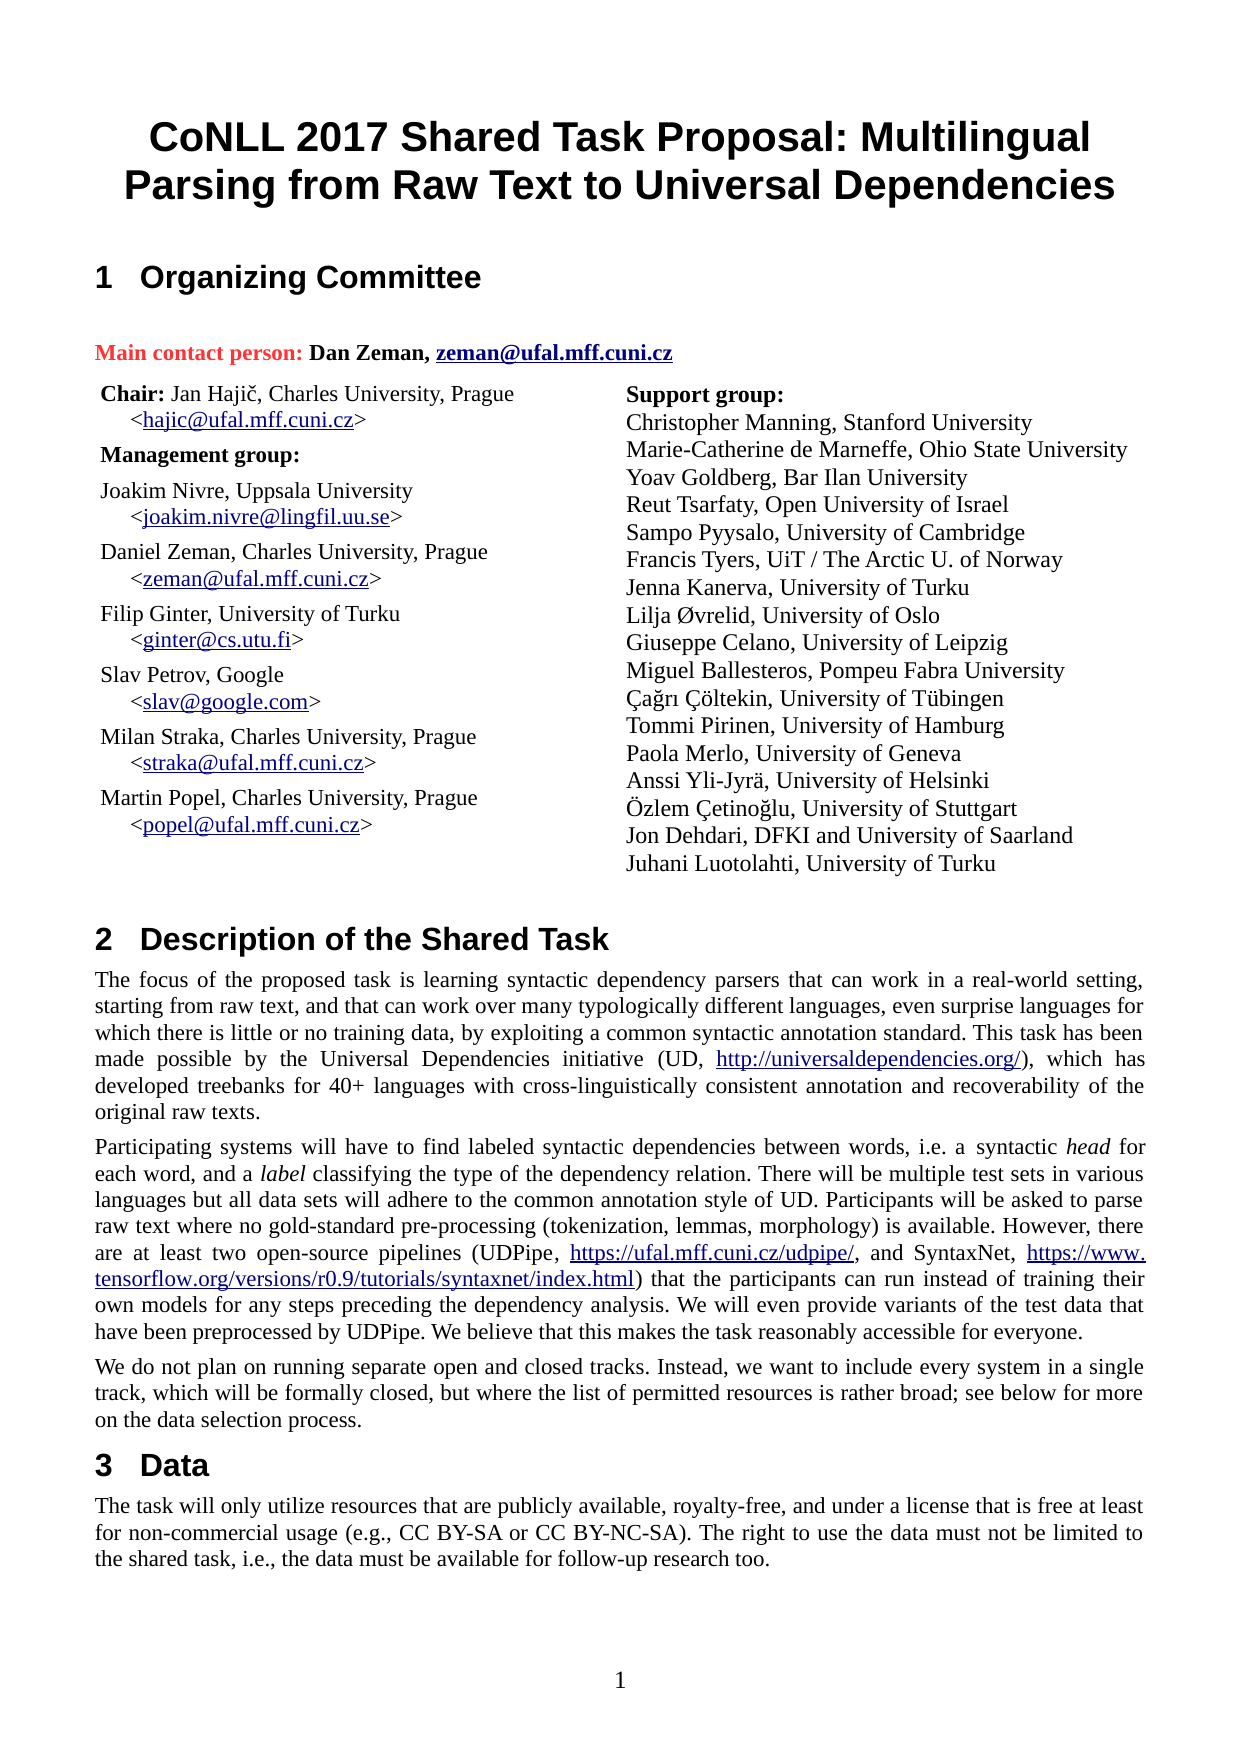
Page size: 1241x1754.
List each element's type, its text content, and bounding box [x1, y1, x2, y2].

table_header Support group: Christopher Manning, Stanford University Marie-Catherine de Marneffe, Ohio State University Yoav Goldberg, Bar Ilan University Reut Tsarfaty, Open University of Israel Sampo Pyysalo, University of Cambridge Francis Tyers, UiT / The Arctic U. of Norway Jenna Kanerva, University of Turku Lilja Øvrelid, University of Oslo Giuseppe Celano, University of Leipzig Miguel Ballesteros, Pompeu Fabra University Çağrı Çöltekin, University of Tübingen Tommi Pirinen, University of Hamburg Paola Merlo, University of Geneva Anssi Yli-Jyrä, University of Helsinki Özlem Çetinoğlu, University of Stuttgart Jon Dehdari, DFKI and University of Saarland Juhani Luotolahti, University of Turku [620, 374, 1146, 891]
subtitle Organizing Committee [94, 258, 1146, 295]
subtitle Data [94, 1447, 1146, 1484]
table_header Chair: Jan Hajič, Charles University, Prague <hajic@ufal.mff.cuni.cz> Management group: Joakim Nivre, Uppsala University <joakim.nivre@lingfil.uu.se> Daniel Zeman, Charles University, Prague <zeman@ufal.mff.cuni.cz> Filip Ginter, University of Turku <ginter@cs.utu.fi> Slav Petrov, Google <slav@google.com> Milan Straka, Charles University, Prague <straka@ufal.mff.cuni.cz> Martin Popel, Charles University, Prague <popel@ufal.mff.cuni.cz> [95, 374, 620, 891]
text Main contact person: Dan Zeman, zeman@ufal.mff.cuni.cz [94, 339, 1146, 365]
text The focus of the proposed task is learning syntactic dependency parsers that can work in a real-world setting, starting from raw text, and that can work over many typologically different languages, even surprise languages for which there is little or no training data, by exploiting a common syntactic annotation standard. This task has been made possible by the Universal Dependencies initiative (UD, http://universaldependencies.org/), which has developed treebanks for 40+ languages with cross-linguistically consistent annotation and recoverability of the original raw texts. [94, 966, 1146, 1124]
subtitle Description of the Shared Task [94, 921, 1146, 957]
text The task will only utilize resources that are publicly available, royalty-free, and under a license that is free at least for non-commercial usage (e.g., CC BY-SA or CC BY-NC-SA). The right to use the data must not be limited to the shared task, i.e., the data must be available for follow-up research too. [94, 1492, 1146, 1572]
text We do not plan on running separate open and closed tracks. Instead, we want to include every system in a single track, which will be formally closed, but where the list of permitted resources is rather broad; see below for more on the data selection process. [94, 1353, 1146, 1432]
text Participating systems will have to find labeled syntactic dependencies between words, i.e. a syntactic head for each word, and a label classifying the type of the dependency relation. There will be multiple test sets in various languages but all data sets will adhere to the common annotation style of UD. Participants will be asked to parse raw text where no gold-standard pre-processing (tokenization, lemmas, morphology) is available. However, there are at least two open-source pipelines (UDPipe, https://ufal.mff.cuni.cz/udpipe/, and SyntaxNet, https://www. tensorflow.org/versions/r0.9/tutorials/syntaxnet/index.html) that the participants can run instead of training their own models for any steps preceding the dependency analysis. We will even provide variants of the test data that have been preprocessed by UDPipe. We believe that this makes the task reasonably accessible for everyone. [94, 1133, 1146, 1344]
title CoNLL 2017 Shared Task Proposal: Multilingual Parsing from Raw Text to Universal Dependencies [94, 112, 1146, 208]
